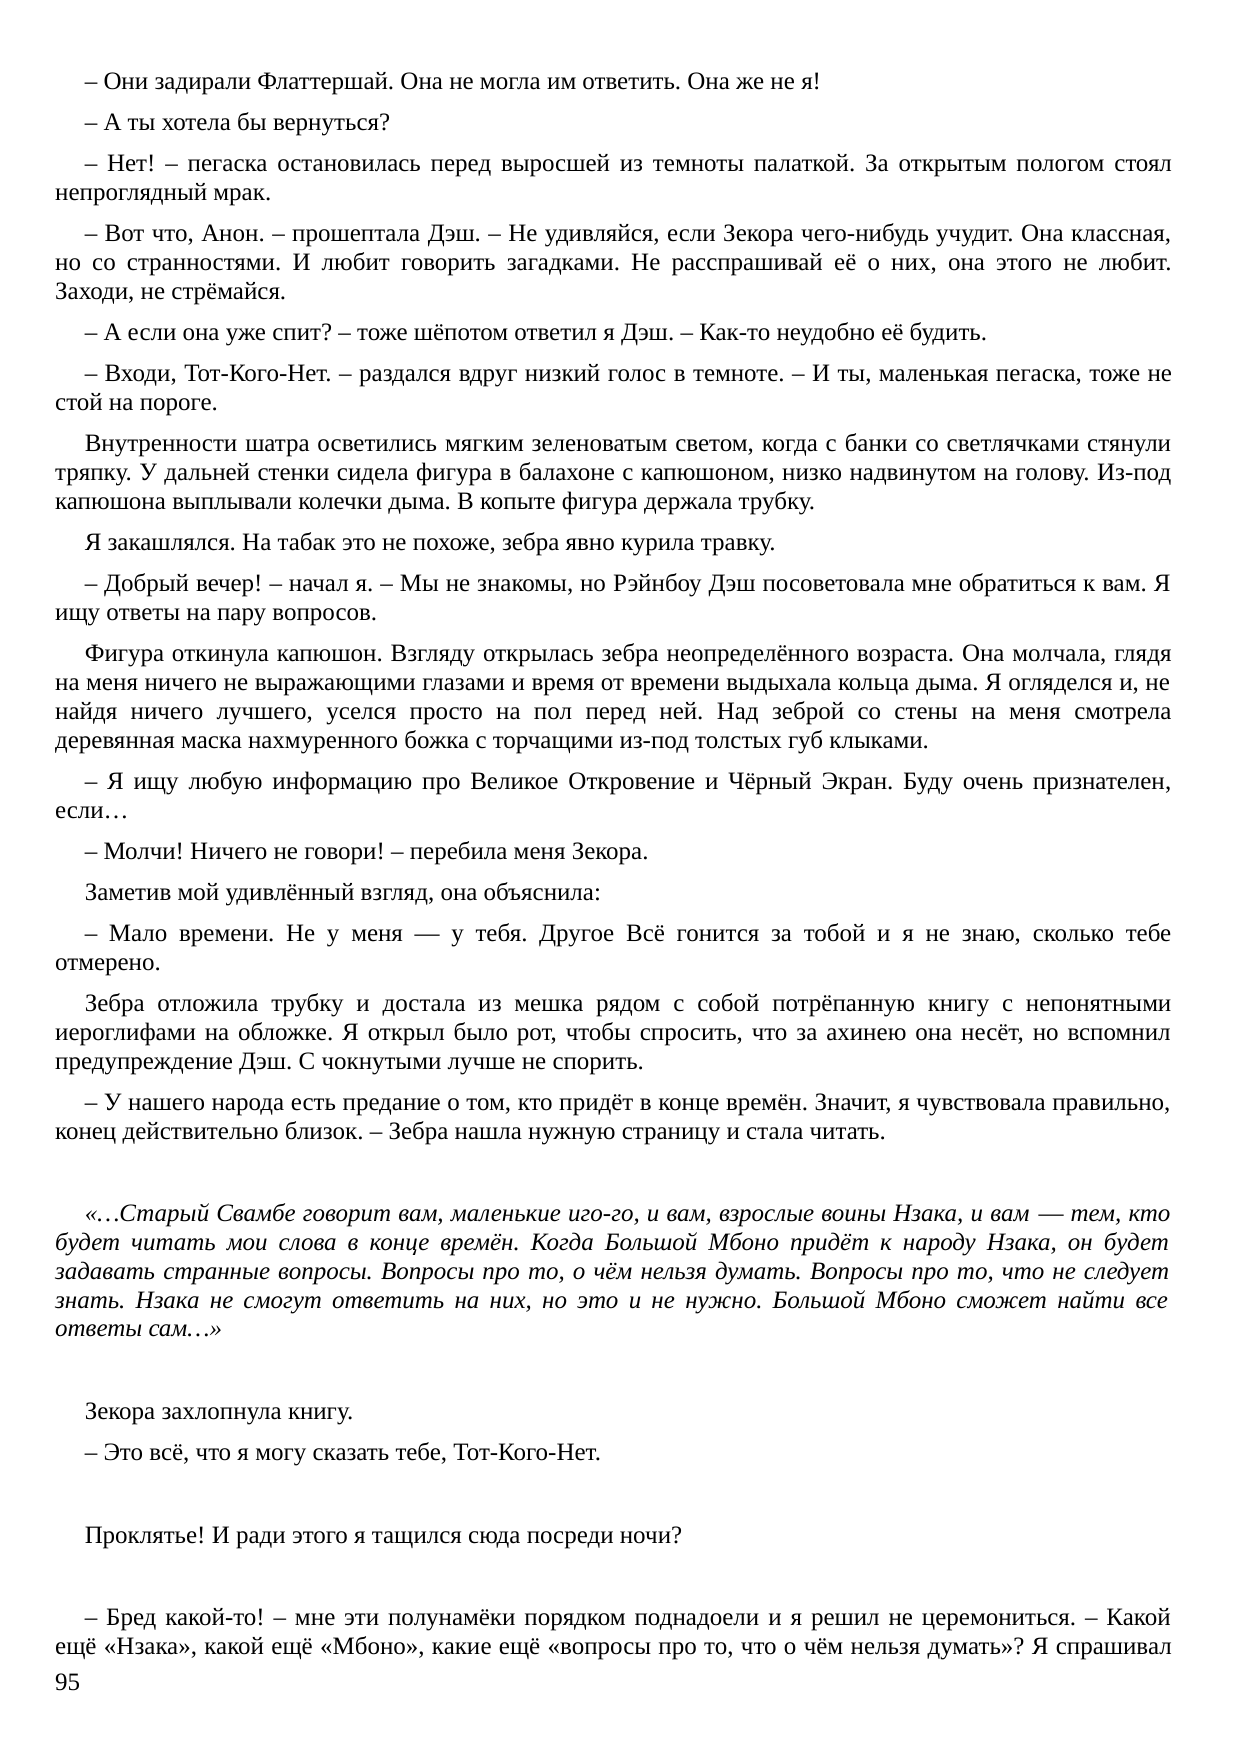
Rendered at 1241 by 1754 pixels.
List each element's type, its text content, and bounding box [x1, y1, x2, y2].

text Заметив мой удивлённый взгляд, она объяснила: [55, 877, 1173, 906]
text – Молчи! Ничего не говори! – перебила меня Зекора. [55, 836, 1173, 865]
text Я закашлялся. На табак это не похоже, зебра явно курила травку. [55, 527, 1173, 556]
text «…Старый Свамбе говорит вам, маленькие иго-го, и вам, взрослые воины Нзака, и вам — тем, кто будет читать мои слова в конце времён. Когда Большой Мбоно придёт к народу Нзака, он будет задавать странные вопросы. Вопросы про то, о чём нельзя думать. Вопросы про то, что не следует знать. Нзака не смогут ответить на них, но это и не нужно. Большой Мбоно сможет найти все ответы сам…» [55, 1198, 1173, 1342]
text Внутренности шатра осветились мягким зеленоватым светом, когда с банки со светлячками стянули тряпку. У дальней стенки сидела фигура в балахоне с капюшоном, низко надвинутом на голову. Из-под капюшона выплывали колечки дыма. В копыте фигура держала трубку. [55, 428, 1173, 515]
text – Нет! – пегаска остановилась перед выросшей из темноты палаткой. За открытым пологом стоял непроглядный мрак. [55, 148, 1173, 206]
text Зебра отложила трубку и достала из мешка рядом с собой потрёпанную книгу с непонятными иероглифами на обложке. Я открыл было рот, чтобы спросить, что за ахинею она несёт, но вспомнил предупреждение Дэш. С чокнутыми лучше не спорить. [55, 988, 1173, 1075]
text – Бред какой-то! – мне эти полунамёки порядком поднадоели и я решил не церемониться. – Какой ещё «Нзака», какой ещё «Мбоно», какие ещё «вопросы про то, что о чём нельзя думать»? Я спрашивал [55, 1602, 1173, 1660]
text – Добрый вечер! – начал я. – Мы не знакомы, но Рэйнбоу Дэш посоветовала мне обратиться к вам. Я ищу ответы на пару вопросов. [55, 568, 1173, 626]
text – А если она уже спит? – тоже шёпотом ответил я Дэш. – Как-то неудобно её будить. [55, 317, 1173, 346]
text Проклятье! И ради этого я тащился сюда посреди ночи? [55, 1520, 1173, 1548]
text – Вот что, Анон. – прошептала Дэш. – Не удивляйся, если Зекора чего-нибудь учудит. Она классная, но со странностями. И любит говорить загадками. Не расспрашивай её о них, она этого не любит. Заходи, не стрёмайся. [55, 218, 1173, 305]
text – А ты хотела бы вернуться? [55, 107, 1173, 136]
text – Мало времени. Не у меня — у тебя. Другое Всё гонится за тобой и я не знаю, сколько тебе отмерено. [55, 918, 1173, 976]
text – Они задирали Флаттершай. Она не могла им ответить. Она же не я! [55, 66, 1173, 95]
text – Я ищу любую информацию про Великое Откровение и Чёрный Экран. Буду очень признателен, если… [55, 766, 1173, 823]
text – Это всё, что я могу сказать тебе, Тот-Кого-Нет. [55, 1437, 1173, 1466]
text Фигура откинула капюшон. Взгляду открылась зебра неопределённого возраста. Она молчала, глядя на меня ничего не выражающими глазами и время от времени выдыхала кольца дыма. Я огляделся и, не найдя ничего лучшего, уселся просто на пол перед ней. Над зеброй со стены на меня смотрела деревянная маска нахмуренного божка с торчащими из-под толстых губ клыками. [55, 638, 1173, 753]
text Зекора захлопнула книгу. [55, 1396, 1173, 1425]
text – У нашего народа есть предание о том, кто придёт в конце времён. Значит, я чувствовала правильно, конец действительно близок. – Зебра нашла нужную страницу и стала читать. [55, 1087, 1173, 1145]
text – Входи, Тот-Кого-Нет. – раздался вдруг низкий голос в темноте. – И ты, маленькая пегаска, тоже не стой на пороге. [55, 358, 1173, 416]
